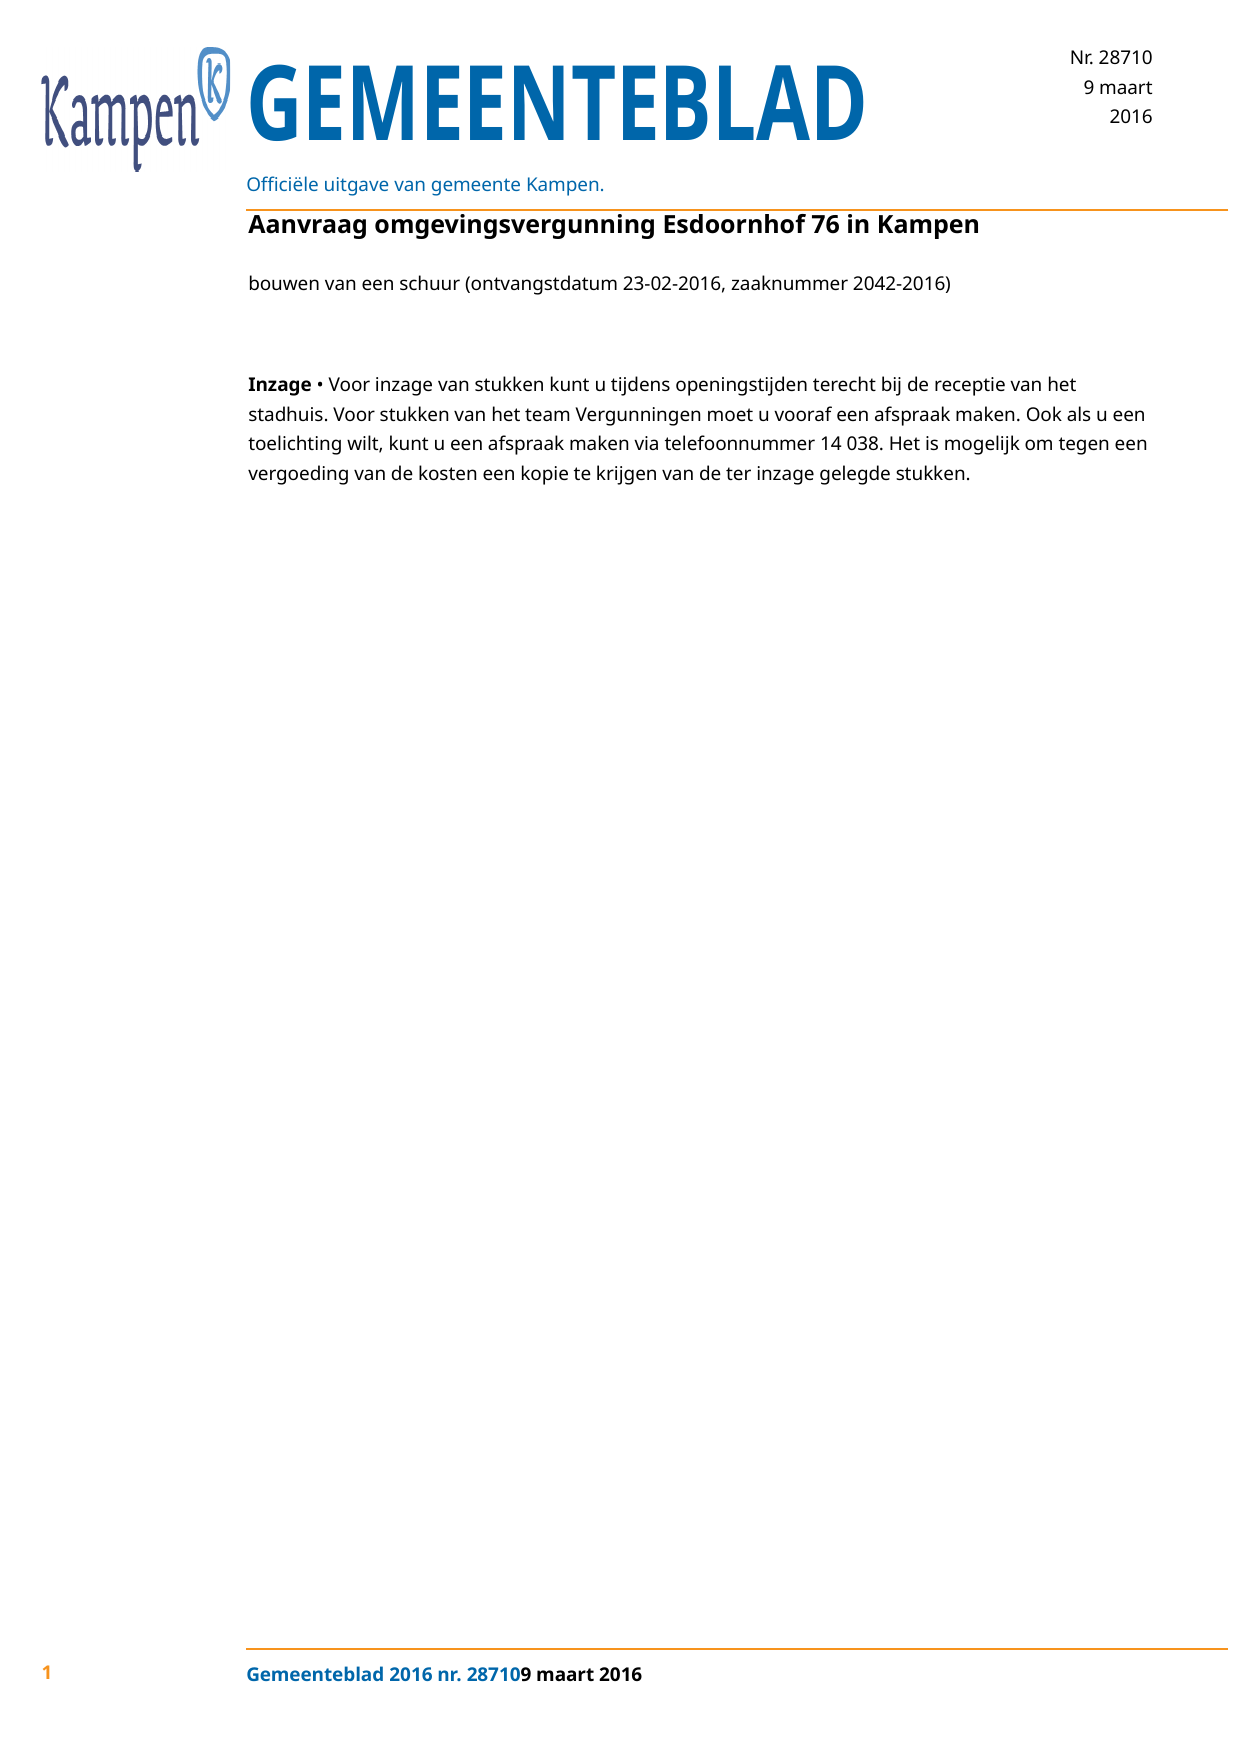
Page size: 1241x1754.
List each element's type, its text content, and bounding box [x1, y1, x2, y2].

text Inzage • Voor inzage van stukken kunt u tijdens openingstijden terecht bij de receptie van het stadhuis. Voor stukken van het team Vergunningen moet u vooraf een afspraak maken. Ook als u een toelichting wilt, kunt u een afspraak maken via telefoonnummer 14 038. Het is mogelijk om tegen een vergoeding van de kosten een kopie te krijgen van de ter inzage gelegde stukken. [248, 371, 1152, 486]
text bouwen van een schuur (ontvangstdatum 23-02-2016, zaaknummer 2042-2016) [248, 270, 1152, 296]
picture [41, 47, 231, 172]
text Aanvraag omgevingsvergunning Esdoornhof 76 in Kampen [248, 211, 1152, 241]
